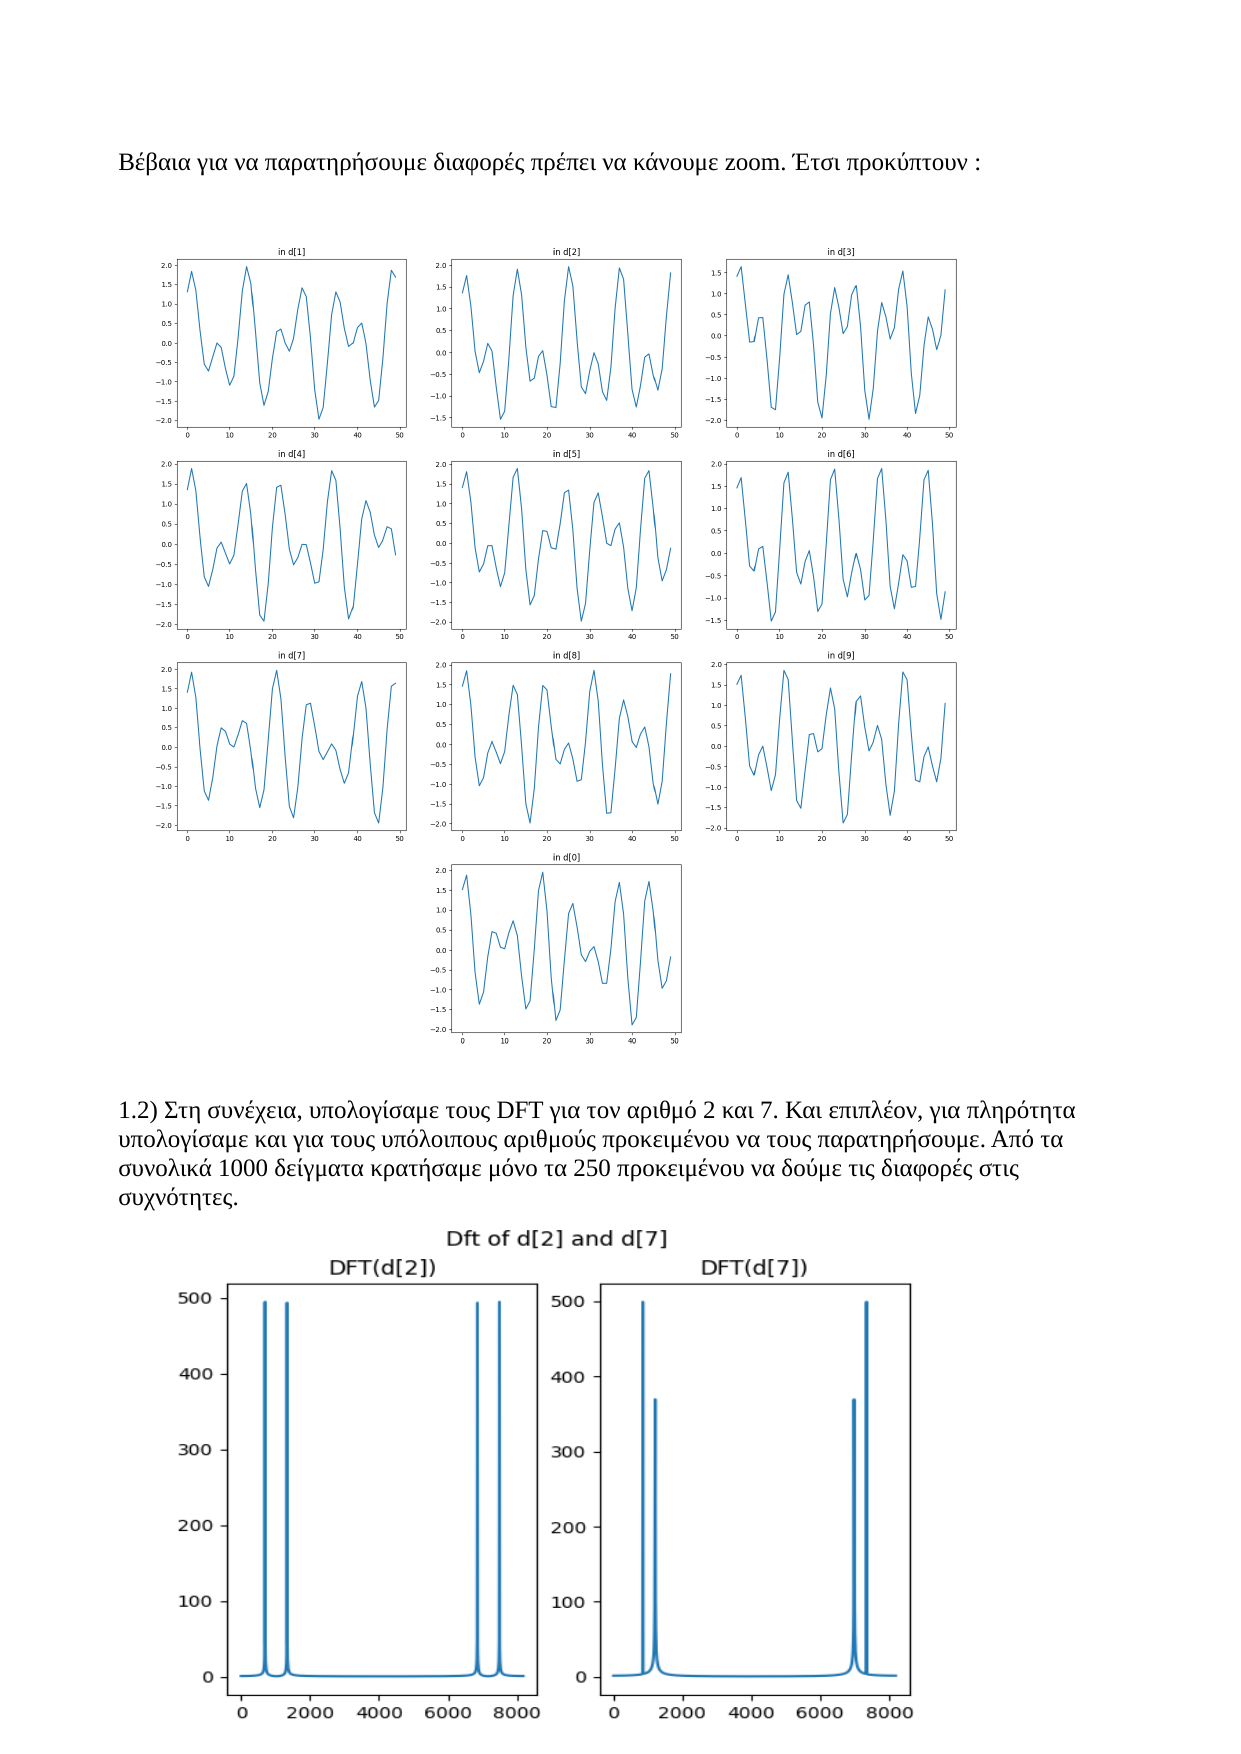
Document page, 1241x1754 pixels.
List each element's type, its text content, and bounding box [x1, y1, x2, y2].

text 1.2) Στη συνέχεια, υπολογίσαμε τους DFT για τον αριθμό 2 και 7. Και επιπλέον, για πληρότητα υπολογίσαμε και για τους υπόλοιπους αριθμούς προκειμένου να τους παρατηρήσουμε. Από τα συνολικά 1000 δείγματα κρατήσαμε μόνο τα 250 προκειμένου να δούμε τις διαφορές στις συχνότητες. [118, 1096, 1122, 1211]
picture [117, 1219, 998, 1754]
text Βέβαια για να παρατηρήσουμε διαφορές πρέπει να κάνουμε zoom. Έτσι προκύπτουν : [118, 147, 1122, 176]
picture [118, 212, 993, 1075]
